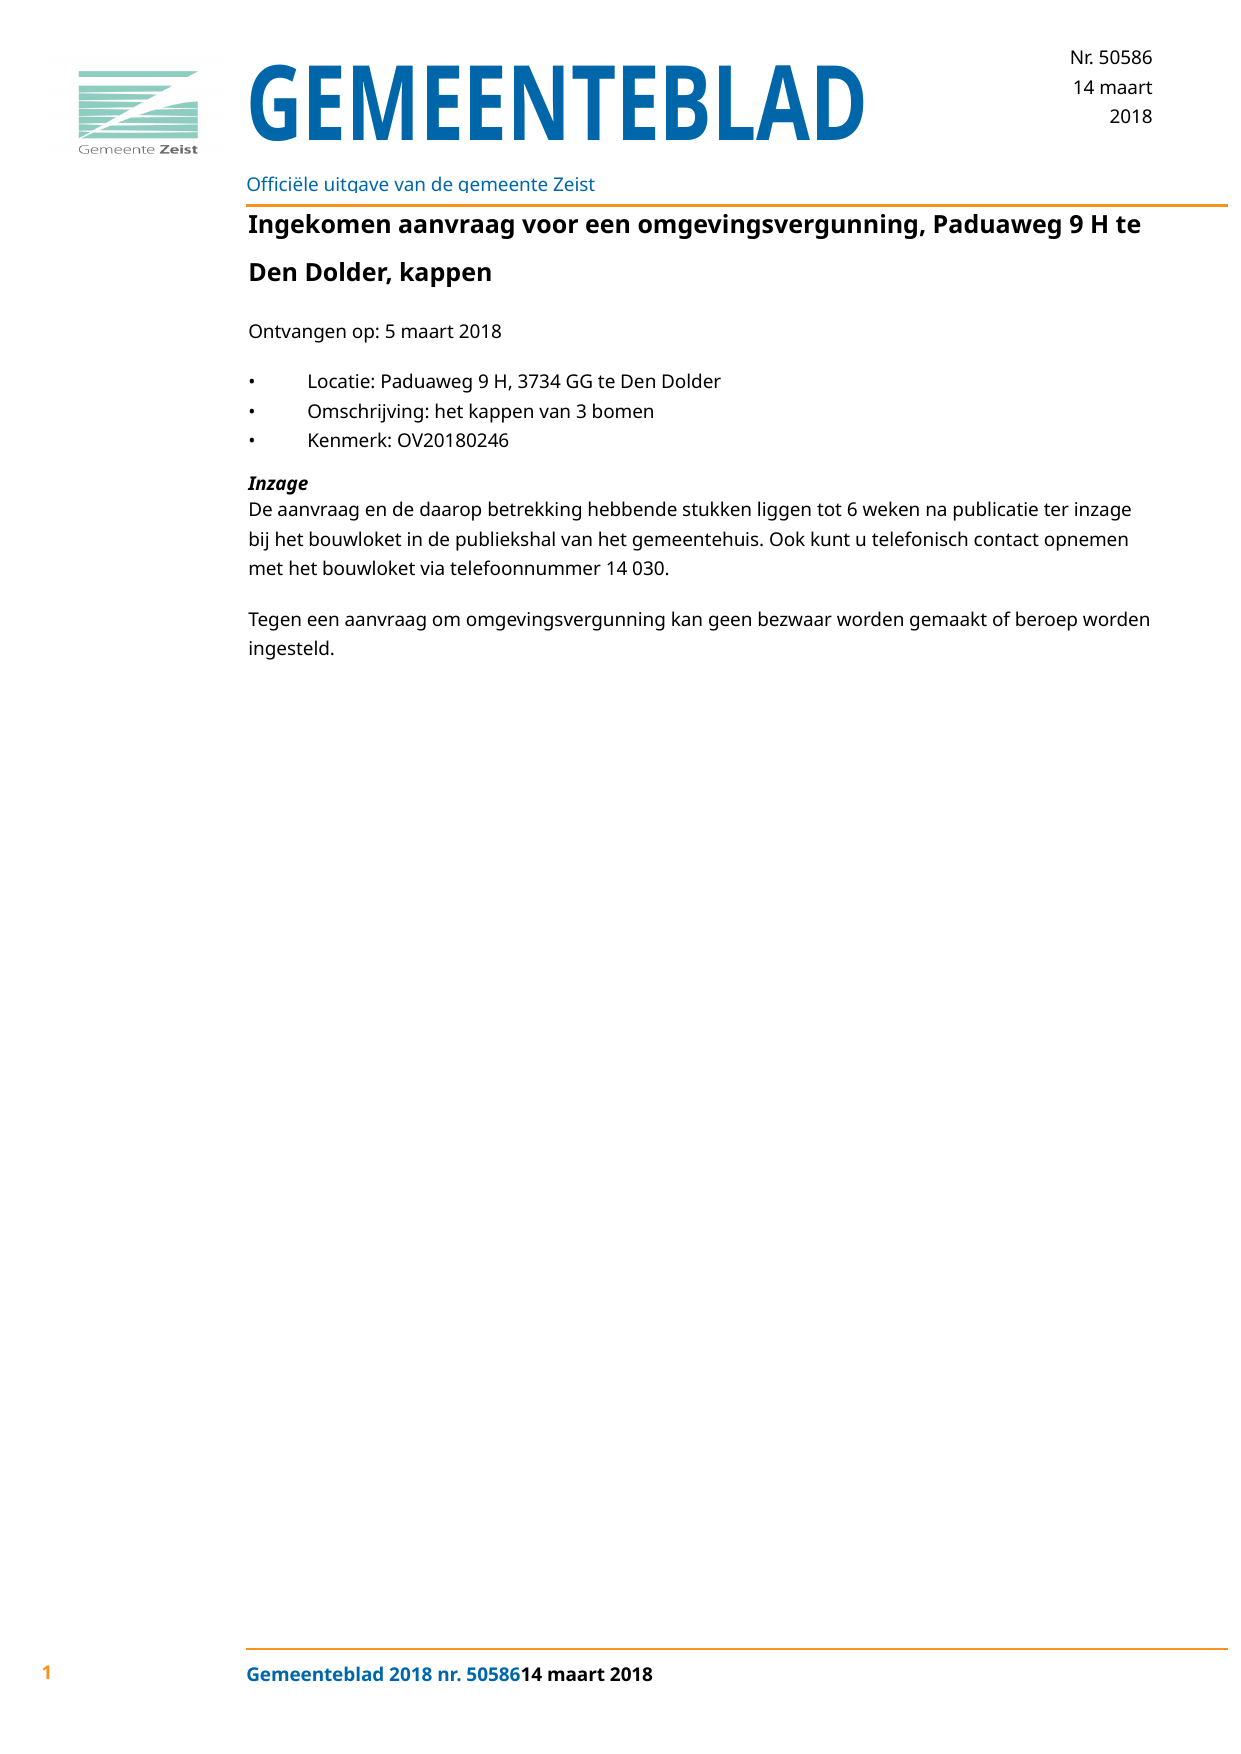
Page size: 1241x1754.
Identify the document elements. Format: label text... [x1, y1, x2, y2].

text Inzage [248, 471, 1152, 496]
list Omschrijving: het kappen van 3 bomen [248, 398, 1152, 424]
text Ontvangen op: 5 maart 2018 [248, 318, 1152, 344]
text Ingekomen aanvraag voor een omgevingsvergunning, Paduaweg 9 H te Den Dolder, kappen [248, 207, 1152, 288]
picture [41, 47, 231, 172]
list Kenmerk: OV20180246 [248, 427, 1152, 453]
text De aanvraag en de daarop betrekking hebbende stukken liggen tot 6 weken na publicatie ter inzage bij het bouwloket in de publiekshal van het gemeentehuis. Ook kunt u telefonisch contact opnemen met het bouwloket via telefoonnummer 14 030. [248, 496, 1152, 581]
list Locatie: Paduaweg 9 H, 3734 GG te Den Dolder [248, 368, 1152, 394]
text Tegen een aanvraag om omgevingsvergunning kan geen bezwaar worden gemaakt of beroep worden ingesteld. [248, 606, 1152, 661]
